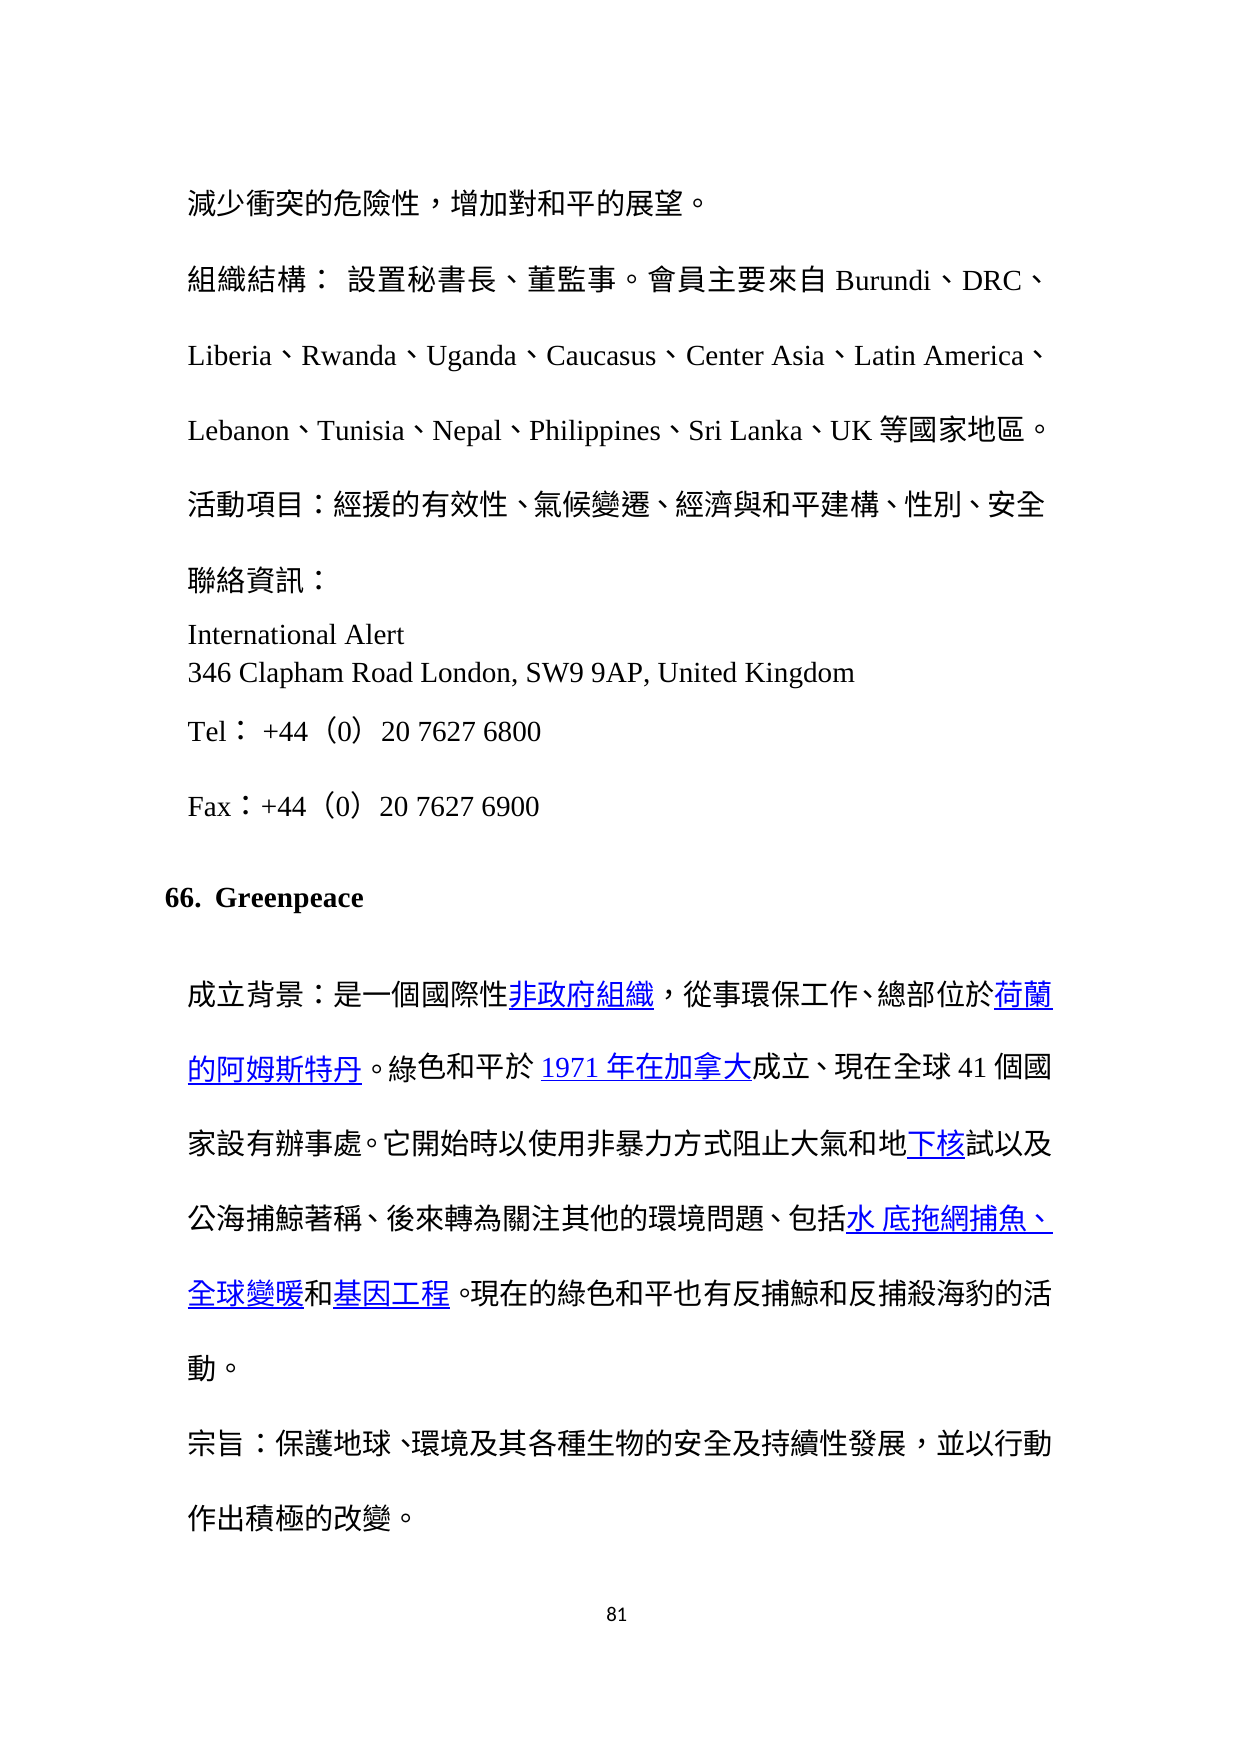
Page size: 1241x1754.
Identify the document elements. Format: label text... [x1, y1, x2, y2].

text 成立背景：是一個國際性非政府組織，從事環保工作、總部位於荷蘭的阿姆斯特丹。綠色和平於 1971 年在加拿大成立、現在全球 41 個國家設有辦事處。它開始時以使用非暴力方式阻止大氣和地下核試以及公海捕鯨著稱、後來轉為關注其他的環境問題、包括水 底拖網捕魚、全球變暖和基因工程。現在的綠色和平也有反捕鯨和反捕殺海豹的活動。 [187, 954, 1053, 1404]
text 活動項目：經援的有效性、氣候變遷、經濟與和平建構、性別、安全 [187, 466, 1053, 541]
text 346 Clapham Road London, SW9 9AP, United Kingdom [187, 653, 1053, 691]
text Tel： +44（0）20 7627 6800 [187, 691, 1053, 766]
text 聯絡資訊： [187, 541, 1053, 616]
list Greenpeace [164, 879, 1053, 917]
text 宗旨：保護地球、環境及其各種生物的安全及持續性發展，並以行動作出積極的改變。 [187, 1404, 1053, 1554]
text 減少衝突的危險性，增加對和平的展望。 [187, 164, 1053, 239]
text 組織結構： 設置秘書長、董監事。會員主要來自 Burundi、DRC、Liberia、Rwanda、Uganda、Caucasus、Center Asia、Latin America、Lebanon、Tunisia、Nepal、Philippines、Sri Lanka、UK 等國家地區。 [187, 240, 1053, 465]
text Fax：+44（0）20 7627 6900 [187, 766, 1053, 841]
text International Alert [187, 616, 1053, 653]
